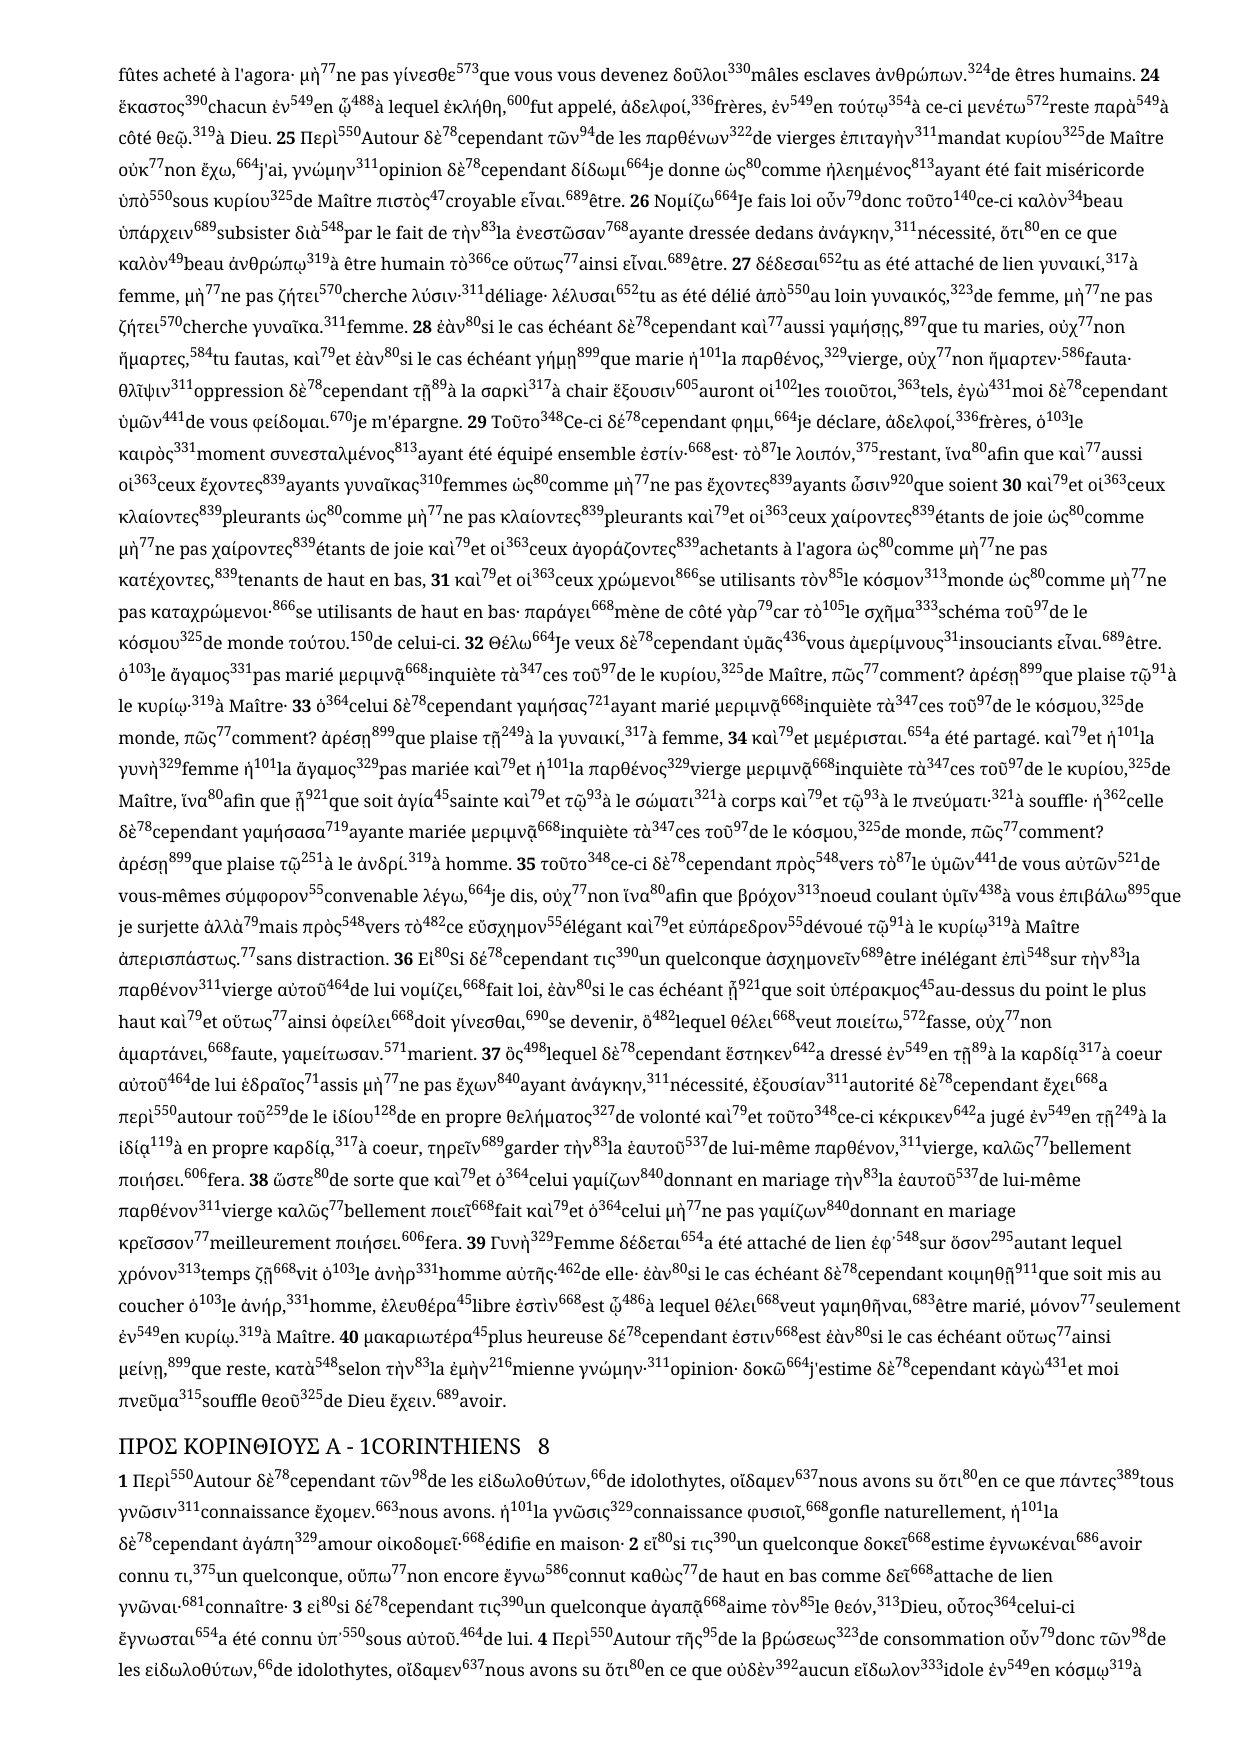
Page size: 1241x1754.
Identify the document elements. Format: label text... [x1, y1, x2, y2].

text 1 Περὶ550Autour δὲ78cependant ὧν493de lesquels ἐγράψατε,583vous graphâtes, καλὸν49beau ἀνθρώπῳ319à être humain γυναικὸς323de femme μὴ77ne pas ἅπτεσθαι·690se toucher· 2 διὰ548par le fait de δὲ78cependant τὰς82les πορνείας310pornations ἕκαστος390chacun τὴν83la ἑαυτοῦ537de lui-même γυναῖκα311femme ἐχέτω572ait καὶ79et ἑκάστη388chacune τὸν245le ἴδιον115en propre ἄνδρα313homme ἐχέτω.572ait. 3 τῇ89à la γυναικὶ317à femme ὁ103le ἀνὴρ331homme τὴν83la ὀφειλὴν311débit ἀποδιδότω,572redonne, ὁμοίως77semblablement δὲ78cependant καὶ77aussi ἡ101la γυνὴ329femme τῷ91à le ἀνδρί.319à homme. 4 ἡ101la γυνὴ329femme τοῦ259de le ἰδίου128de en propre σώματος327de corps οὐκ77non ἐξουσιάζει668domine en autorité ἀλλ᾽79mais ὁ103le ἀνήρ,331homme, ὁμοίως77semblablement δὲ78cependant καὶ77aussi ὁ103le ἀνὴρ331homme τοῦ259de le ἰδίου128de en propre σώματος327de corps οὐκ77non ἐξουσιάζει668domine en autorité ἀλλ᾽79mais ἡ101la γυνή.329femme. 5 μὴ77ne pas ἀποστερεῖτε569spoliez ἀλλήλους,501les uns les autres, εἰ80si μήτι340ne serait-ce que ἂν340le cas échéant ἐκ550hors συμφώνου67de consonant πρὸς548vers καιρόν,313moment, ἵνα80afin que σχολάσητε896que vous vaquiez τῇ89à la προσευχῇ317à prière καὶ79et πάλιν77de nouveau ἐπὶ548sur τὸ87le αὐτὸ348même ἦτε,918que vous soyez, ἵνα80afin que μὴ77ne pas πειράζῃ921que mette en tentation ὑμᾶς436vous ὁ103le σατανᾶς331Satanas διὰ548par le fait de τὴν83la ἀκρασίαν311intempérance ὑμῶν.441de vous. 6 τοῦτο348ce-ci δὲ78cependant λέγω664je dis κατὰ548selon συγγνώμην311connaissance commune οὐ77non κατ᾽548selon ἐπιταγήν.311mandat. 7 θέλω664je veux δὲ78cependant πάντας268tous ἀνθρώπους312êtres humains εἶναι689être ὡς80comme καὶ77aussi ἐμαυτόν·507moi-même· ἀλλ᾽79mais ἕκαστος390chacun ἴδιον348en propre ἔχει668a χάρισμα315don de grâce ἐκ550hors θεοῦ,325de Dieu, ὁ364celui μὲν79certes οὕτως,77ainsi, ὁ364celui δὲ78cependant οὕτως.77ainsi. 8 Λέγω664Je dis δὲ78cependant τοῖς90à les ἀγάμοις318à pas mariés καὶ79et ταῖς88à les χήραις,316à veuves, καλὸν49beau αὐτοῖς457à eux ἐὰν80si le cas échéant μείνωσιν898que restent ὡς80comme κἀγώ·431et moi· 9 εἰ80si δὲ78cependant οὐκ77non ἐγκρατεύονται,673se maîtrisent intérieur, γαμησάτωσαν,555marient, κρεῖττον49meilleur γάρ79car ἐστιν668est γαμῆσαι681marier ἢ79ou πυροῦσθαι.692être brûlé au feu. 10 Τοῖς351à Ceux δὲ78cependant γεγαμηκόσιν773à ayants mariés παραγγέλλω,664je message à côté, οὐκ77non ἐγὼ431moi ἀλλ᾽79mais ὁ103le κύριος,331Maître, γυναῖκα311femme ἀπὸ550au loin ἀνδρὸς325de homme μὴ77ne pas χωρισθῆναι,683être séparé, 11 –935– ἐὰν80si le cas échéant δὲ78cependant καὶ77aussi χωρισθῇ,911que soit séparé, μενέτω572reste ἄγαμος329pas mariée ἢ79ou τῷ91à le ἀνδρὶ319à homme καταλλαγήτω,565soit échangé de haut en bas, –935– καὶ79et ἄνδρα313homme γυναῖκα311femme μὴ77ne pas ἀφιέναι.689abandonner. 12 Τοῖς90à Les δὲ78cependant λοιποῖς377à restants λέγω664je dis ἐγὼ431moi οὐχ77non ὁ103le κύριος·331Maître· εἴ80si τις287un quelconque ἀδελφὸς331frère γυναῖκα311femme ἔχει668a ἄπιστον2incroyante καὶ79et αὕτη362celle-ci συνευδοκεῖ668estime en bien avec οἰκεῖν689habiter maison μετ᾽550avec αὐτοῦ,464de lui, μὴ77ne pas ἀφιέτω572abandonne αὐτήν·450elle· 13 καὶ79et γυνὴ329femme εἴ80si τις285une quelconque ἔχει668a ἄνδρα313homme ἄπιστον4incroyant καὶ79et οὗτος364celui-ci συνευδοκεῖ668estime en bien avec οἰκεῖν689habiter maison μετ᾽550avec αὐτῆς,462de elle, μὴ77ne pas ἀφιέτω572abandonne τὸν245le ἄνδρα.313homme. 14 ἡγίασται654a été sanctifié γὰρ79car ὁ103le ἀνὴρ331homme ὁ103le ἄπιστος22incroyant ἐν549en τῇ249à la γυναικὶ317à femme καὶ79et ἡγίασται654a été sanctifié ἡ101la γυνὴ329femme ἡ101la ἄπιστος20incroyante ἐν549en τῷ91à le ἀδελφῷ·319à frère· ἐπεὶ80puisque ἄρα77par conséquent τὰ104les τέκνα332enfants ὑμῶν441de vous ἀκάθαρτά48impurs ἐστιν,668est, νῦν77maintenant δὲ78cependant ἅγιά48saints ἐστιν.668est. 15 εἰ80si δὲ78cependant ὁ103le ἄπιστος71incroyant χωρίζεται,680est séparé, χωριζέσθω·580soit séparé· οὐ77non δεδούλωται654a été esclavagé ὁ103le ἀδελφὸς331frère ἢ79ou ἡ101la ἀδελφὴ329soeur ἐν549en τοῖς92à les τοιούτοις·353à tels· ἐν549en δὲ78cependant εἰρήνῃ317à paix κέκληκεν642a appelé ἡμᾶς416nous ὁ103le θεός.331Dieu. 16 τί399quel γὰρ79car οἶδας,640tu as su, γύναι,335femme, εἰ80si τὸν85le ἄνδρα313homme σώσεις;604tu sauveras; ἢ79ou τί399quel οἶδας,640tu as su, ἄνερ,337homme, εἰ340si τὴν83la γυναῖκα311femme σώσεις;604tu sauveras; 17 Εἰ551Si μὴ77ne pas ἑκάστῳ378à chacun ὡς80comme ἐμέρισεν586partagea ὁ103le κύριος,331Maître, ἕκαστον373chacun ὡς80comme κέκληκεν642a appelé ὁ103le θεός,331Dieu, οὕτως77ainsi περιπατείτω.572piétine autour. καὶ79et οὕτως77ainsi ἐν549en ταῖς88à les ἐκκλησίαις316à églises πάσαις272à toutes διατάσσομαι.670je m'ordonne au-travers. 18 περιτετμημένος813ayant été circoncit τις390un quelconque ἐκλήθη,600fut appelé, μὴ77ne pas ἐπισπάσθω·576se tire sur· ἐν549en ἀκροβυστίᾳ317à prépuce κέκληταί654a été appelé τις,390un quelconque, μὴ77ne pas περιτεμνέσθω.580soit circoncit. 19 ἡ101la περιτομὴ329circoncision οὐδέν392aucun ἐστιν668est καὶ79et ἡ101la ἀκροβυστία329prépuce οὐδέν392aucun ἐστιν,668est, ἀλλὰ79mais τήρησις329garde ἐντολῶν322de commandements θεοῦ.325de Dieu. 20 ἕκαστος390chacun ἐν549en τῇ89à la κλήσει317à appellation ᾗ484à laquelle ἐκλήθη,600fut appelé, ἐν549en ταύτῃ350à celle-ci μενέτω.572reste. 21 δοῦλος331mâle esclave ἐκλήθης,598tu fus appelé, μή77ne pas σοι439à toi μελέτω·572soucie· ἀλλ᾽79mais εἰ80si καὶ77aussi δύνασαι672tu te peux ἐλεύθερος47libre γενέσθαι,682se devenir, μᾶλλον77davantage χρῆσαι.558te utilise. 22 ὁ364celui γὰρ79car ἐν549en κυρίῳ319à Maître κληθεὶς760ayant été appelé δοῦλος331mâle esclave ἀπελεύθερος331libre loin κυρίου325de Maître ἐστίν,668est, ὁμοίως77semblablement ὁ103le ἐλεύθερος71libre κληθεὶς760ayant été appelé δοῦλός331mâle esclave ἐστιν668est Χριστοῦ.325de Christ. 23 τιμῆς323de valeur ἠγοράσθητε·597vous fûtes acheté à l'agora· μὴ77ne pas γίνεσθε573que vous vous devenez δοῦλοι330mâles esclaves ἀνθρώπων.324de êtres humains. 24 ἕκαστος390chacun ἐν549en ᾧ488à lequel ἐκλήθη,600fut appelé, ἀδελφοί,336frères, ἐν549en τούτῳ354à ce-ci μενέτω572reste παρὰ549à côté θεῷ.319à Dieu. 25 Περὶ550Autour δὲ78cependant τῶν94de les παρθένων322de vierges ἐπιταγὴν311mandat κυρίου325de Maître οὐκ77non ἔχω,664j'ai, γνώμην311opinion δὲ78cependant δίδωμι664je donne ὡς80comme ἠλεημένος813ayant été fait miséricorde ὑπὸ550sous κυρίου325de Maître πιστὸς47croyable εἶναι.689être. 26 Νομίζω664Je fais loi οὖν79donc τοῦτο140ce-ci καλὸν34beau ὑπάρχειν689subsister διὰ548par le fait de τὴν83la ἐνεστῶσαν768ayante dressée dedans ἀνάγκην,311nécessité, ὅτι80en ce que καλὸν49beau ἀνθρώπῳ319à être humain τὸ366ce οὕτως77ainsi εἶναι.689être. 27 δέδεσαι652tu as été attaché de lien γυναικί,317à femme, μὴ77ne pas ζήτει570cherche λύσιν·311déliage· λέλυσαι652tu as été délié ἀπὸ550au loin γυναικός,323de femme, μὴ77ne pas ζήτει570cherche γυναῖκα.311femme. 28 ἐὰν80si le cas échéant δὲ78cependant καὶ77aussi γαμήσῃς,897que tu maries, οὐχ77non ἥμαρτες,584tu fautas, καὶ79et ἐὰν80si le cas échéant γήμῃ899que marie ἡ101la παρθένος,329vierge, οὐχ77non ἥμαρτεν·586fauta· θλῖψιν311oppression δὲ78cependant τῇ89à la σαρκὶ317à chair ἕξουσιν605auront οἱ102les τοιοῦτοι,363tels, ἐγὼ431moi δὲ78cependant ὑμῶν441de vous φείδομαι.670je m'épargne. 29 Τοῦτο348Ce-ci δέ78cependant φημι,664je déclare, ἀδελφοί,336frères, ὁ103le καιρὸς331moment συνεσταλμένος813ayant été équipé ensemble ἐστίν·668est· τὸ87le λοιπόν,375restant, ἵνα80afin que καὶ77aussi οἱ363ceux ἔχοντες839ayants γυναῖκας310femmes ὡς80comme μὴ77ne pas ἔχοντες839ayants ὦσιν920que soient 30 καὶ79et οἱ363ceux κλαίοντες839pleurants ὡς80comme μὴ77ne pas κλαίοντες839pleurants καὶ79et οἱ363ceux χαίροντες839étants de joie ὡς80comme μὴ77ne pas χαίροντες839étants de joie καὶ79et οἱ363ceux ἀγοράζοντες839achetants à l'agora ὡς80comme μὴ77ne pas κατέχοντες,839tenants de haut en bas, 31 καὶ79et οἱ363ceux χρώμενοι866se utilisants τὸν85le κόσμον313monde ὡς80comme μὴ77ne pas καταχρώμενοι·866se utilisants de haut en bas· παράγει668mène de côté γὰρ79car τὸ105le σχῆμα333schéma τοῦ97de le κόσμου325de monde τούτου.150de celui-ci. 32 Θέλω664Je veux δὲ78cependant ὑμᾶς436vous ἀμερίμνους31insouciants εἶναι.689être. ὁ103le ἄγαμος331pas marié μεριμνᾷ668inquiète τὰ347ces τοῦ97de le κυρίου,325de Maître, πῶς77comment? ἀρέσῃ899que plaise τῷ91à le κυρίῳ·319à Maître· 33 ὁ364celui δὲ78cependant γαμήσας721ayant marié μεριμνᾷ668inquiète τὰ347ces τοῦ97de le κόσμου,325de monde, πῶς77comment? ἀρέσῃ899que plaise τῇ249à la γυναικί,317à femme, 34 καὶ79et μεμέρισται.654a été partagé. καὶ79et ἡ101la γυνὴ329femme ἡ101la ἄγαμος329pas mariée καὶ79et ἡ101la παρθένος329vierge μεριμνᾷ668inquiète τὰ347ces τοῦ97de le κυρίου,325de Maître, ἵνα80afin que ᾖ921que soit ἁγία45sainte καὶ79et τῷ93à le σώματι321à corps καὶ79et τῷ93à le πνεύματι·321à souffle· ἡ362celle δὲ78cependant γαμήσασα719ayante mariée μεριμνᾷ668inquiète τὰ347ces τοῦ97de le κόσμου,325de monde, πῶς77comment? ἀρέσῃ899que plaise τῷ251à le ἀνδρί.319à homme. 35 τοῦτο348ce-ci δὲ78cependant πρὸς548vers τὸ87le ὑμῶν441de vous αὐτῶν521de vous-mêmes σύμφορον55convenable λέγω,664je dis, οὐχ77non ἵνα80afin que βρόχον313noeud coulant ὑμῖν438à vous ἐπιβάλω895que je surjette ἀλλὰ79mais πρὸς548vers τὸ482ce εὔσχημον55élégant καὶ79et εὐπάρεδρον55dévoué τῷ91à le κυρίῳ319à Maître ἀπερισπάστως.77sans distraction. 36 Εἰ80Si δέ78cependant τις390un quelconque ἀσχημονεῖν689être inélégant ἐπὶ548sur τὴν83la παρθένον311vierge αὐτοῦ464de lui νομίζει,668fait loi, ἐὰν80si le cas échéant ᾖ921que soit ὑπέρακμος45au-dessus du point le plus haut καὶ79et οὕτως77ainsi ὀφείλει668doit γίνεσθαι,690se devenir, ὃ482lequel θέλει668veut ποιείτω,572fasse, οὐχ77non ἁμαρτάνει,668faute, γαμείτωσαν.571marient. 37 ὃς498lequel δὲ78cependant ἕστηκεν642a dressé ἐν549en τῇ89à la καρδίᾳ317à coeur αὐτοῦ464de lui ἑδραῖος71assis μὴ77ne pas ἔχων840ayant ἀνάγκην,311nécessité, ἐξουσίαν311autorité δὲ78cependant ἔχει668a περὶ550autour τοῦ259de le ἰδίου128de en propre θελήματος327de volonté καὶ79et τοῦτο348ce-ci κέκρικεν642a jugé ἐν549en τῇ249à la ἰδίᾳ119à en propre καρδίᾳ,317à coeur, τηρεῖν689garder τὴν83la ἑαυτοῦ537de lui-même παρθένον,311vierge, καλῶς77bellement ποιήσει.606fera. 38 ὥστε80de sorte que καὶ79et ὁ364celui γαμίζων840donnant en mariage τὴν83la ἑαυτοῦ537de lui-même παρθένον311vierge καλῶς77bellement ποιεῖ668fait καὶ79et ὁ364celui μὴ77ne pas γαμίζων840donnant en mariage κρεῖσσον77meilleurement ποιήσει.606fera. 39 Γυνὴ329Femme δέδεται654a été attaché de lien ἐφ᾽548sur ὅσον295autant lequel χρόνον313temps ζῇ668vit ὁ103le ἀνὴρ331homme αὐτῆς·462de elle· ἐὰν80si le cas échéant δὲ78cependant κοιμηθῇ911que soit mis au coucher ὁ103le ἀνήρ,331homme, ἐλευθέρα45libre ἐστὶν668est ᾧ486à lequel θέλει668veut γαμηθῆναι,683être marié, μόνον77seulement ἐν549en κυρίῳ.319à Maître. 40 μακαριωτέρα45plus heureuse δέ78cependant ἐστιν668est ἐὰν80si le cas échéant οὕτως77ainsi μείνῃ,899que reste, κατὰ548selon τὴν83la ἐμὴν216mienne γνώμην·311opinion· δοκῶ664j'estime δὲ78cependant κἀγὼ431et moi πνεῦμα315souffle θεοῦ325de Dieu ἔχειν.689avoir. [118, 59, 1181, 1412]
text ΠΡΟΣ ΚΟΡΙΝΘΙΟΥΣ Α - 1CORINTHIENS 8 [118, 1431, 1181, 1461]
text 1 Περὶ550Autour δὲ78cependant τῶν98de les εἰδωλοθύτων,66de idolothytes, οἴδαμεν637nous avons su ὅτι80en ce que πάντες389tous γνῶσιν311connaissance ἔχομεν.663nous avons. ἡ101la γνῶσις329connaissance φυσιοῖ,668gonfle naturellement, ἡ101la δὲ78cependant ἀγάπη329amour οἰκοδομεῖ·668édifie en maison· 2 εἴ80si τις390un quelconque δοκεῖ668estime ἐγνωκέναι686avoir connu τι,375un quelconque, οὔπω77non encore ἔγνω586connut καθὼς77de haut en bas comme δεῖ668attache de lien γνῶναι·681connaître· 3 εἰ80si δέ78cependant τις390un quelconque ἀγαπᾷ668aime τὸν85le θεόν,313Dieu, οὗτος364celui-ci ἔγνωσται654a été connu ὑπ᾽550sous αὐτοῦ.464de lui. 4 Περὶ550Autour τῆς95de la βρώσεως323de consommation οὖν79donc τῶν98de les εἰδωλοθύτων,66de idolothytes, οἴδαμεν637nous avons su ὅτι80en ce que οὐδὲν392aucun εἴδωλον333idole ἐν549en κόσμῳ319à monde καὶ79et ὅτι80en ce que οὐδεὶς287aucun θεὸς331Dieu εἰ551si μὴ77ne pas εἷς.47un. 5 καὶ77aussi γὰρ79car εἴπερ80si certes εἰσὶν667sont λεγόμενοι890étants dits θεοὶ330dieux εἴτε79soit ἐν549en οὐρανῷ319à ciel εἴτε79soit ἐπὶ550sur γῆς,323de terre, ὥσπερ80comme certes εἰσὶν667sont θεοὶ330dieux πολλοὶ286nombreux καὶ79et κύριοι330Maîtres πολλοί,286nombreux, 6 ἀλλ᾽79mais ἡμῖν419à nous εἷς197un θεὸς331Dieu ὁ103le πατὴρ331père ἐξ550hors οὗ492de lequel τὰ365ces πάντα288tous καὶ79et ἡμεῖς430nous εἰς548envers αὐτόν,452lui, καὶ79et εἷς197un κύριος331Maître Ἰησοῦς331Iésous Χριστὸς331Christ δι᾽550par οὗ492de lequel τὰ365ces πάντα288tous καὶ79et ἡμεῖς430nous δι᾽550par αὐτοῦ.464de lui. 7 Ἀλλ᾽79Mais οὐκ77non ἐν549en πᾶσιν377à tous ἡ101la γνῶσις·329connaissance· τινὲς389des quelconques δὲ78cependant τῇ89à la συνηθείᾳ317à habitude en commun ἕως551jusqu'à ce que ἄρτι77à l'instant τοῦ99de le εἰδώλου327de idole ὡς80comme εἰδωλόθυτον55idolothyte ἐσθίουσιν,667mangent, καὶ79et ἡ101la συνείδησις329conscience αὐτῶν463de eux ἀσθενὴς45infirme οὖσα838étante μολύνεται.680est noirci. 8 βρῶμα333aliment δὲ78cependant ἡμᾶς416nous οὐ77non παραστήσει606dressera à côté τῷ91à le θεῷ·319à Dieu· οὔτε79ni ἐὰν80si le cas échéant μὴ77ne pas φάγωμεν894que nous mangions ὑστερούμεθα,675nous sommes manqués, οὔτε79ni ἐὰν80si le cas échéant φάγωμεν894que nous mangions περισσεύομεν.663nous surabondons. 9 βλέπετε569regardez δὲ78cependant μή80ne pas πως77en quelque manière ἡ101la ἐξουσία329autorité ὑμῶν441de vous αὕτη362celle-ci πρόσκομμα333achoppement γένηται905que se devienne τοῖς90à les ἀσθενέσιν.58à infirmes. 10 ἐὰν80si le cas échéant γάρ79car τις390un quelconque ἴδῃ899que voie τὸν346celui ἔχοντα822ayant γνῶσιν311connaissance ἐν549en εἰδωλείῳ321à temple d’idole κατακείμενον,849se couchant de haut en bas, οὐχὶ340non pas ἡ101la συνείδησις329conscience αὐτοῦ464de lui ἀσθενοῦς42de infirme ὄντος834de étant οἰκοδομηθήσεται619sera édifié en maison εἰς548envers τὸ348ce τὰ86les εἰδωλόθυτα54idolothytes ἐσθίειν;689manger; 11 ἀπόλλυται680est perdu au loin γὰρ79car ὁ364celui ἀσθενῶν840étant infirme ἐν549en τῇ89à la σῇ235à tienne γνώσει,317à connaissance, ὁ103le ἀδελφὸς331frère δι᾽548par le fait de ὃν480lequel Χριστὸς331Christ ἀπέθανεν.586mourut loin. 12 οὕτως77ainsi δὲ78cependant ἁμαρτάνοντες839fautants εἰς548envers τοὺς84les ἀδελφοὺς312frères καὶ79et τύπτοντες839tapants αὐτῶν463de eux τὴν83la συνείδησιν311conscience ἀσθενοῦσαν820étante infirme εἰς548envers Χριστὸν313Christ ἁμαρτάνετε.665vous fautez. 13 διόπερ79c'est pourquoi certes εἰ80si βρῶμα333aliment σκανδαλίζει668scandalise τὸν85le ἀδελφόν313frère μου,424de moi, οὐ77non μὴ77ne pas φάγω895que je mange κρέα314viandes εἰς548envers τὸν85le αἰῶνα,313ère, ἵνα80afin que μὴ77ne pas τὸν85le ἀδελφόν313frère μου424de moi σκανδαλίσω.895que je scandalise. [118, 1465, 1181, 1682]
